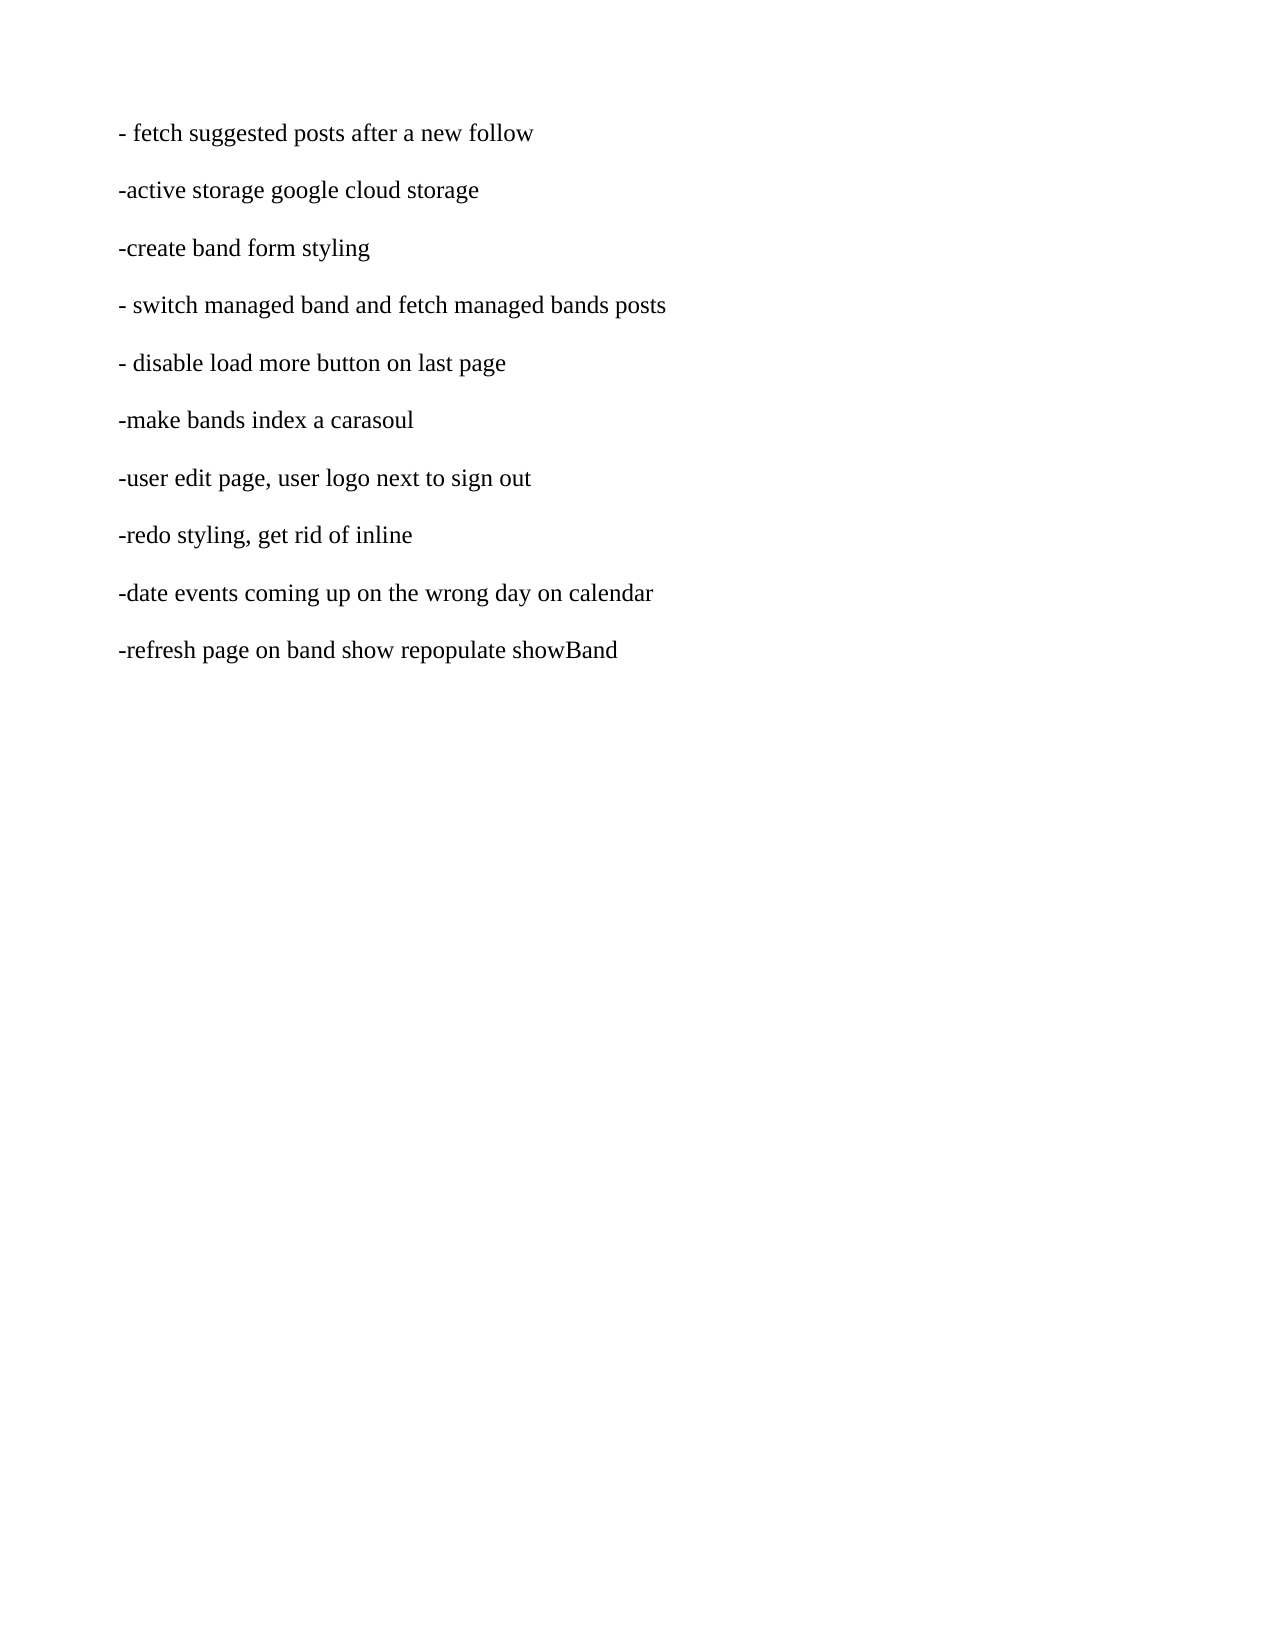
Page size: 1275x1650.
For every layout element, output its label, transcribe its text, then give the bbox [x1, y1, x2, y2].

text -refresh page on band show repopulate showBand [118, 636, 1157, 664]
text -make bands index a carasoul [118, 406, 1157, 434]
text -date events coming up on the wrong day on calendar [118, 578, 1157, 607]
text -redo styling, get rid of inline [118, 521, 1157, 549]
text - switch managed band and fetch managed bands posts [118, 291, 1157, 319]
text -user edit page, user logo next to sign out [118, 463, 1157, 492]
text - disable load more button on last page [118, 348, 1157, 377]
text - fetch suggested posts after a new follow [118, 118, 1157, 147]
text -create band form styling [118, 233, 1157, 262]
text -active storage google cloud storage [118, 176, 1157, 204]
